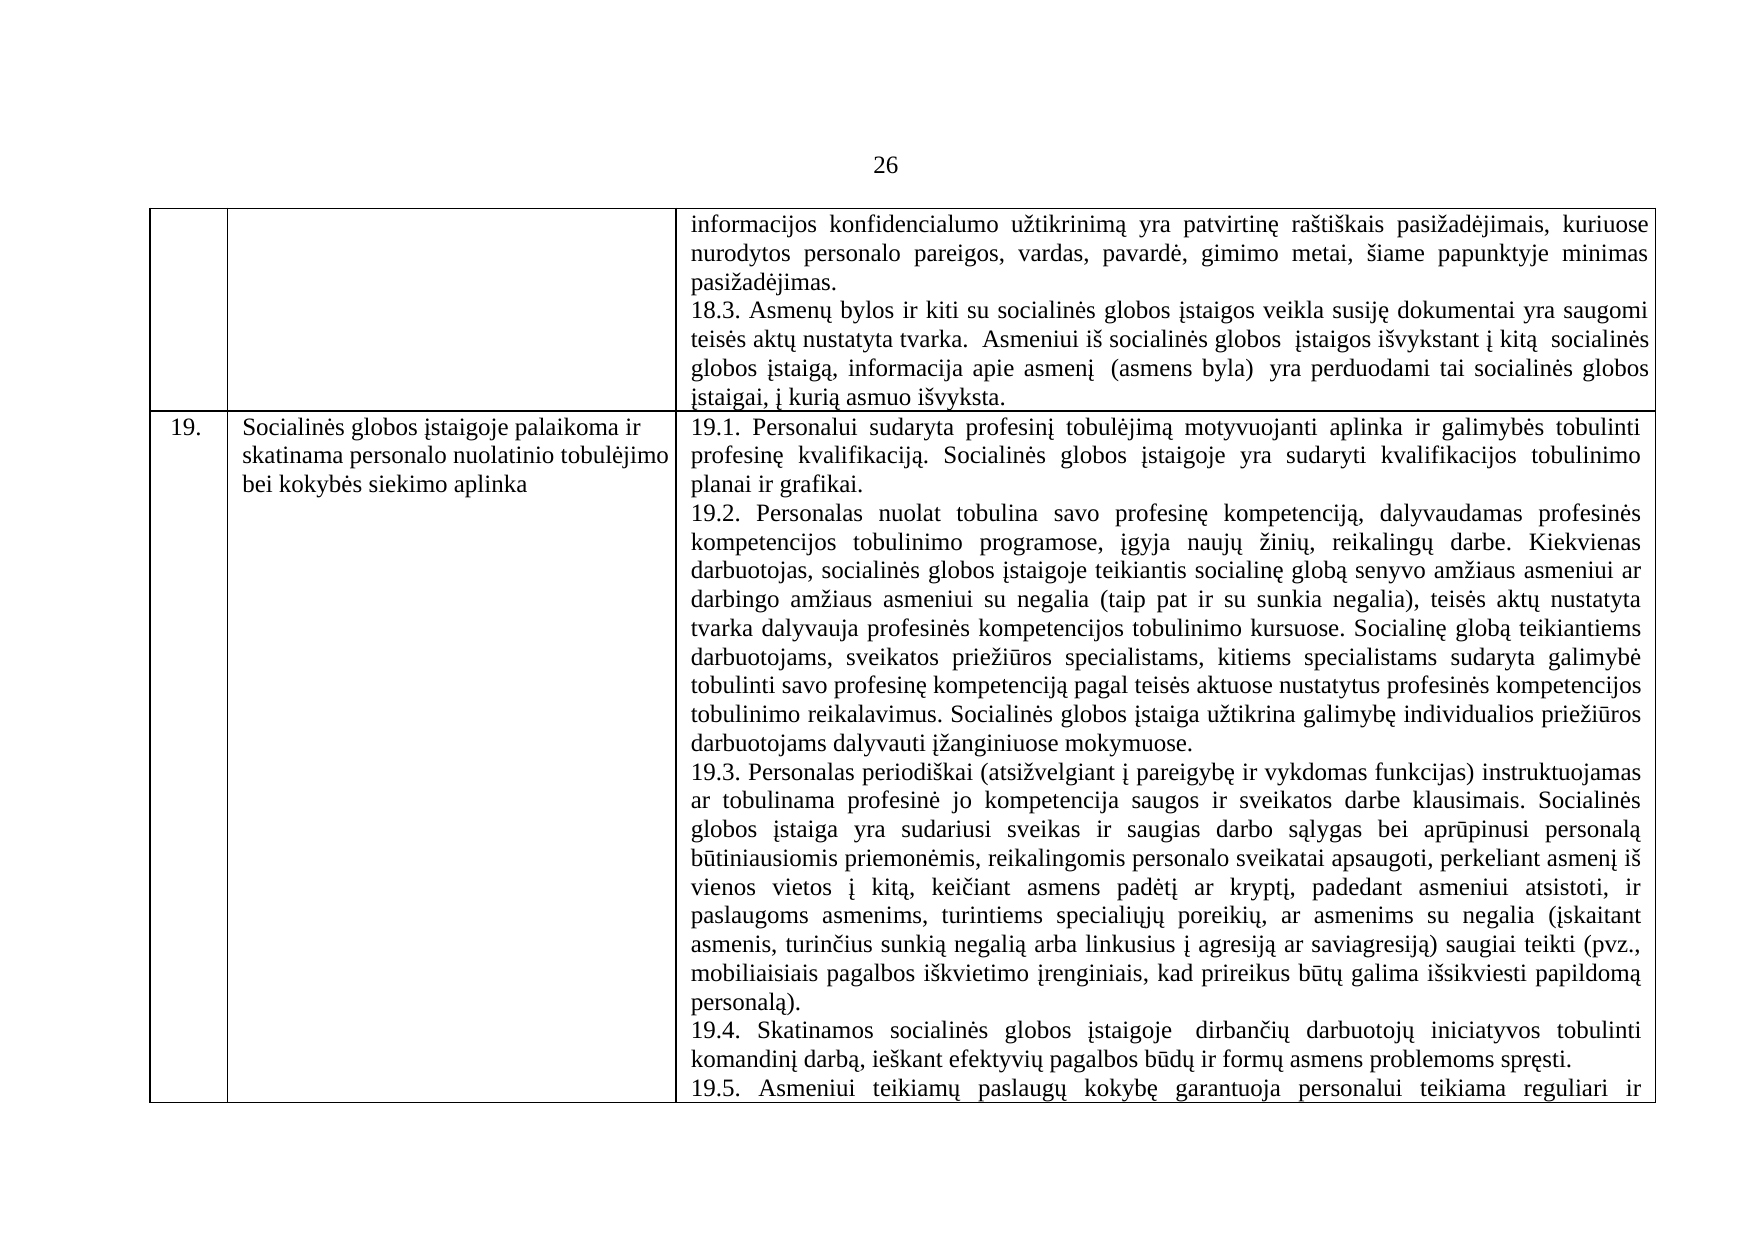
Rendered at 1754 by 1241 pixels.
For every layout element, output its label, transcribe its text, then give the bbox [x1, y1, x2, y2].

table_cell 19. [151, 412, 227, 1102]
table_cell Socialinės globos įstaigoje palaikoma ir skatinama personalo nuolatinio tobulėjimo bei kokybės siekimo aplinka [228, 412, 675, 1102]
table_cell [228, 209, 675, 410]
table_cell informacijos konfidencialumo užtikrinimą yra patvirtinę raštiškais pasižadėjimais, kuriuose nurodytos personalo pareigos, vardas, pavardė, gimimo metai, šiame papunktyje minimas pasižadėjimas. 18.3. Asmenų bylos ir kiti su socialinės globos įstaigos veikla susiję dokumentai yra saugomi teisės aktų nustatyta tvarka. Asmeniui iš socialinės globos įstaigos išvykstant į kitą socialinės globos įstaigą, informacija apie asmenį (asmens byla) yra perduodami tai socialinės globos įstaigai, į kurią asmuo išvyksta. [677, 209, 1655, 410]
table_cell 19.1. Personalui sudaryta profesinį tobulėjimą motyvuojanti aplinka ir galimybės tobulinti profesinę kvalifikaciją. Socialinės globos įstaigoje yra sudaryti kvalifikacijos tobulinimo planai ir grafikai. 19.2. Personalas nuolat tobulina savo profesinę kompetenciją, dalyvaudamas profesinės kompetencijos tobulinimo programose, įgyja naujų žinių, reikalingų darbe. Kiekvienas darbuotojas, socialinės globos įstaigoje teikiantis socialinę globą senyvo amžiaus asmeniui ar darbingo amžiaus asmeniui su negalia (taip pat ir su sunkia negalia), teisės aktų nustatyta tvarka dalyvauja profesinės kompetencijos tobulinimo kursuose. Socialinę globą teikiantiems darbuotojams, sveikatos priežiūros specialistams, kitiems specialistams sudaryta galimybė tobulinti savo profesinę kompetenciją pagal teisės aktuose nustatytus profesinės kompetencijos tobulinimo reikalavimus. Socialinės globos įstaiga užtikrina galimybę individualios priežiūros darbuotojams dalyvauti įžanginiuose mokymuose. 19.3. Personalas periodiškai (atsižvelgiant į pareigybę ir vykdomas funkcijas) instruktuojamas ar tobulinama profesinė jo kompetencija saugos ir sveikatos darbe klausimais. Socialinės globos įstaiga yra sudariusi sveikas ir saugias darbo sąlygas bei aprūpinusi personalą būtiniausiomis priemonėmis, reikalingomis personalo sveikatai apsaugoti, perkeliant asmenį iš vienos vietos į kitą, keičiant asmens padėtį ar kryptį, padedant asmeniui atsistoti, ir paslaugoms asmenims, turintiems specialiųjų poreikių, ar asmenims su negalia (įskaitant asmenis, turinčius sunkią negalią arba linkusius į agresiją ar saviagresiją) saugiai teikti (pvz., mobiliaisiais pagalbos iškvietimo įrenginiais, kad prireikus būtų galima išsikviesti papildomą personalą). 19.4. Skatinamos socialinės globos įstaigoje dirbančių darbuotojų iniciatyvos tobulinti komandinį darbą, ieškant efektyvių pagalbos būdų ir formų asmens problemoms spręsti. 19.5. Asmeniui teikiamų paslaugų kokybę garantuoja personalui teikiama reguliari ir [677, 412, 1655, 1102]
table_cell [151, 209, 227, 410]
